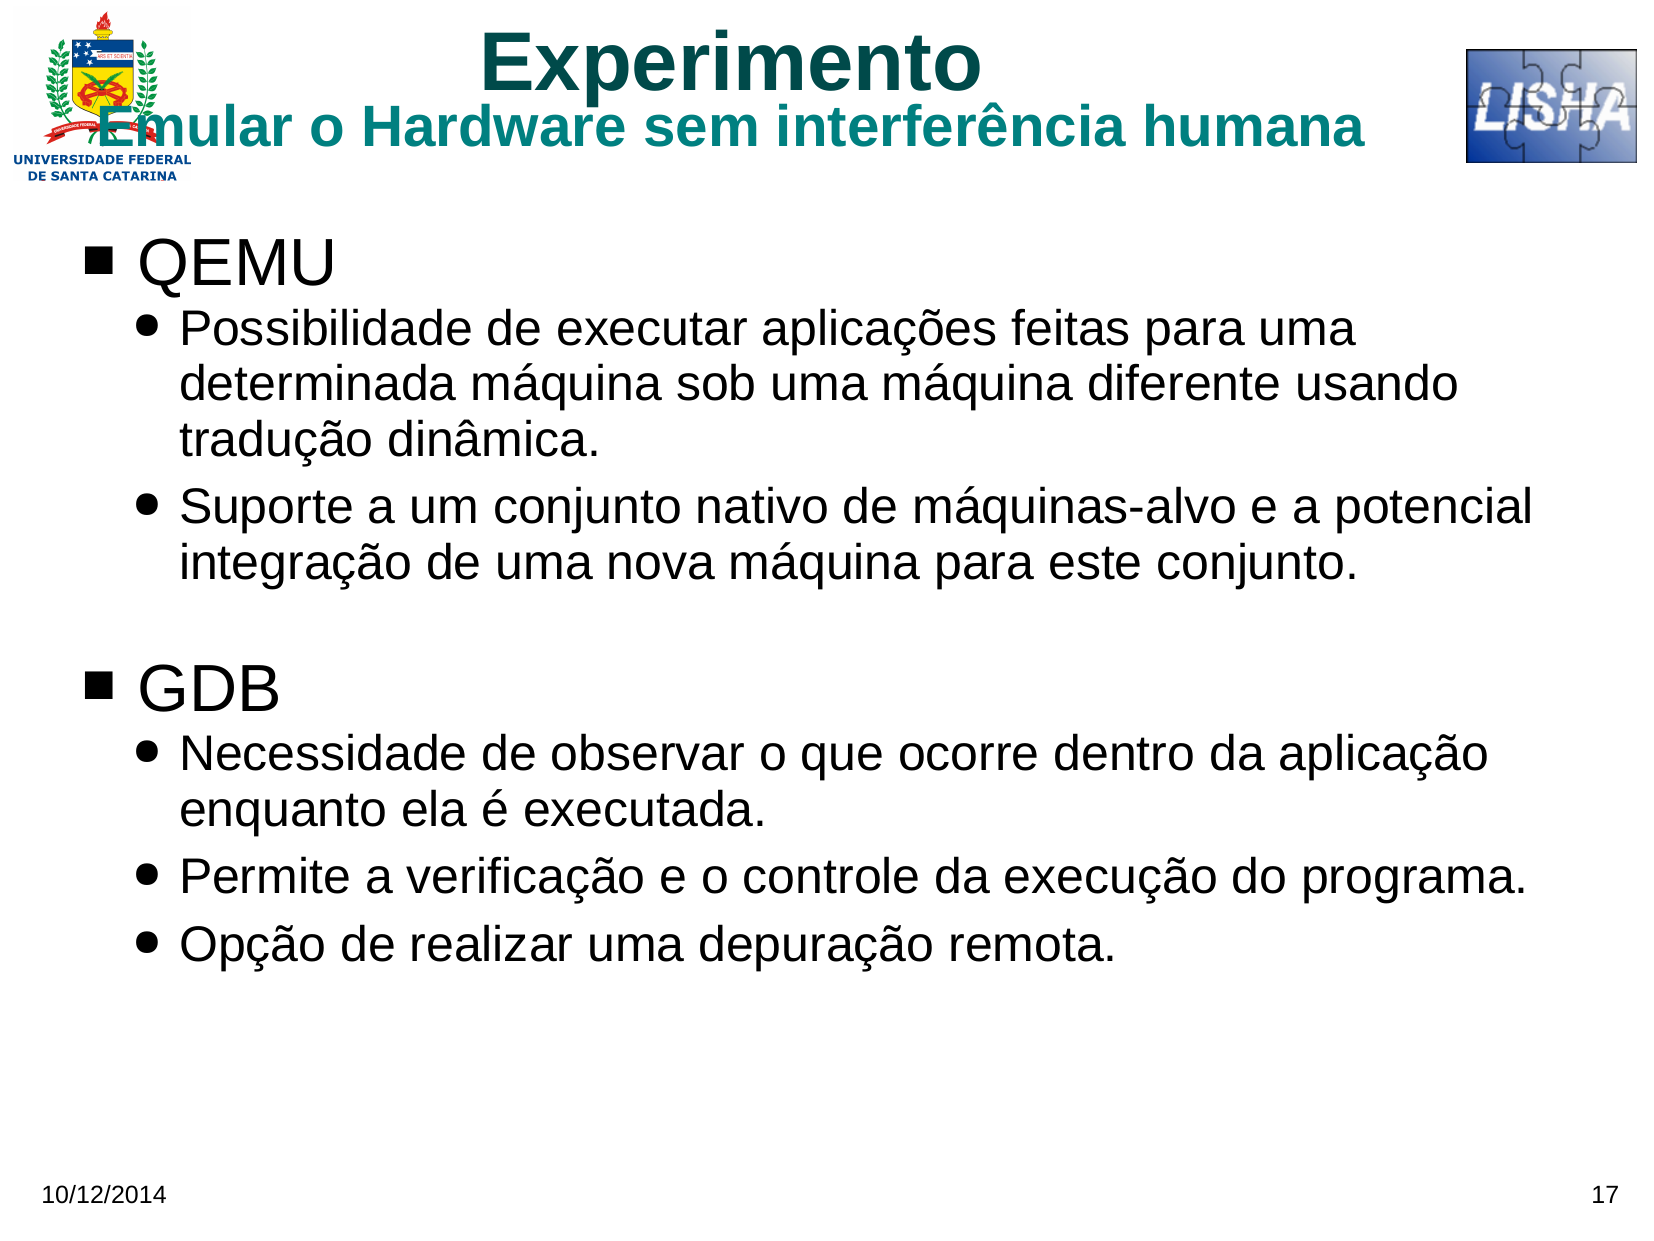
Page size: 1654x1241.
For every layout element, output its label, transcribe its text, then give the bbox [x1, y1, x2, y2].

list QEMU Possibilidade de executar aplicações feitas para uma determinada máquina sob uma máquina diferente usando tradução dinâmica. Suporte a um conjunto nativo de máquinas-alvo e a potencial integração de uma nova máquina para este conjunto. GDB Necessidade de observar o que ocorre dentro da aplicação enquanto ela é executada. Permite a verificação e o controle da execução do programa. Opção de realizar uma depuração remota. [37, 225, 1613, 1163]
title Experimento Emular o Hardware sem interferência humana [37, 9, 1426, 178]
picture [1466, 49, 1637, 163]
picture [13, 6, 191, 181]
